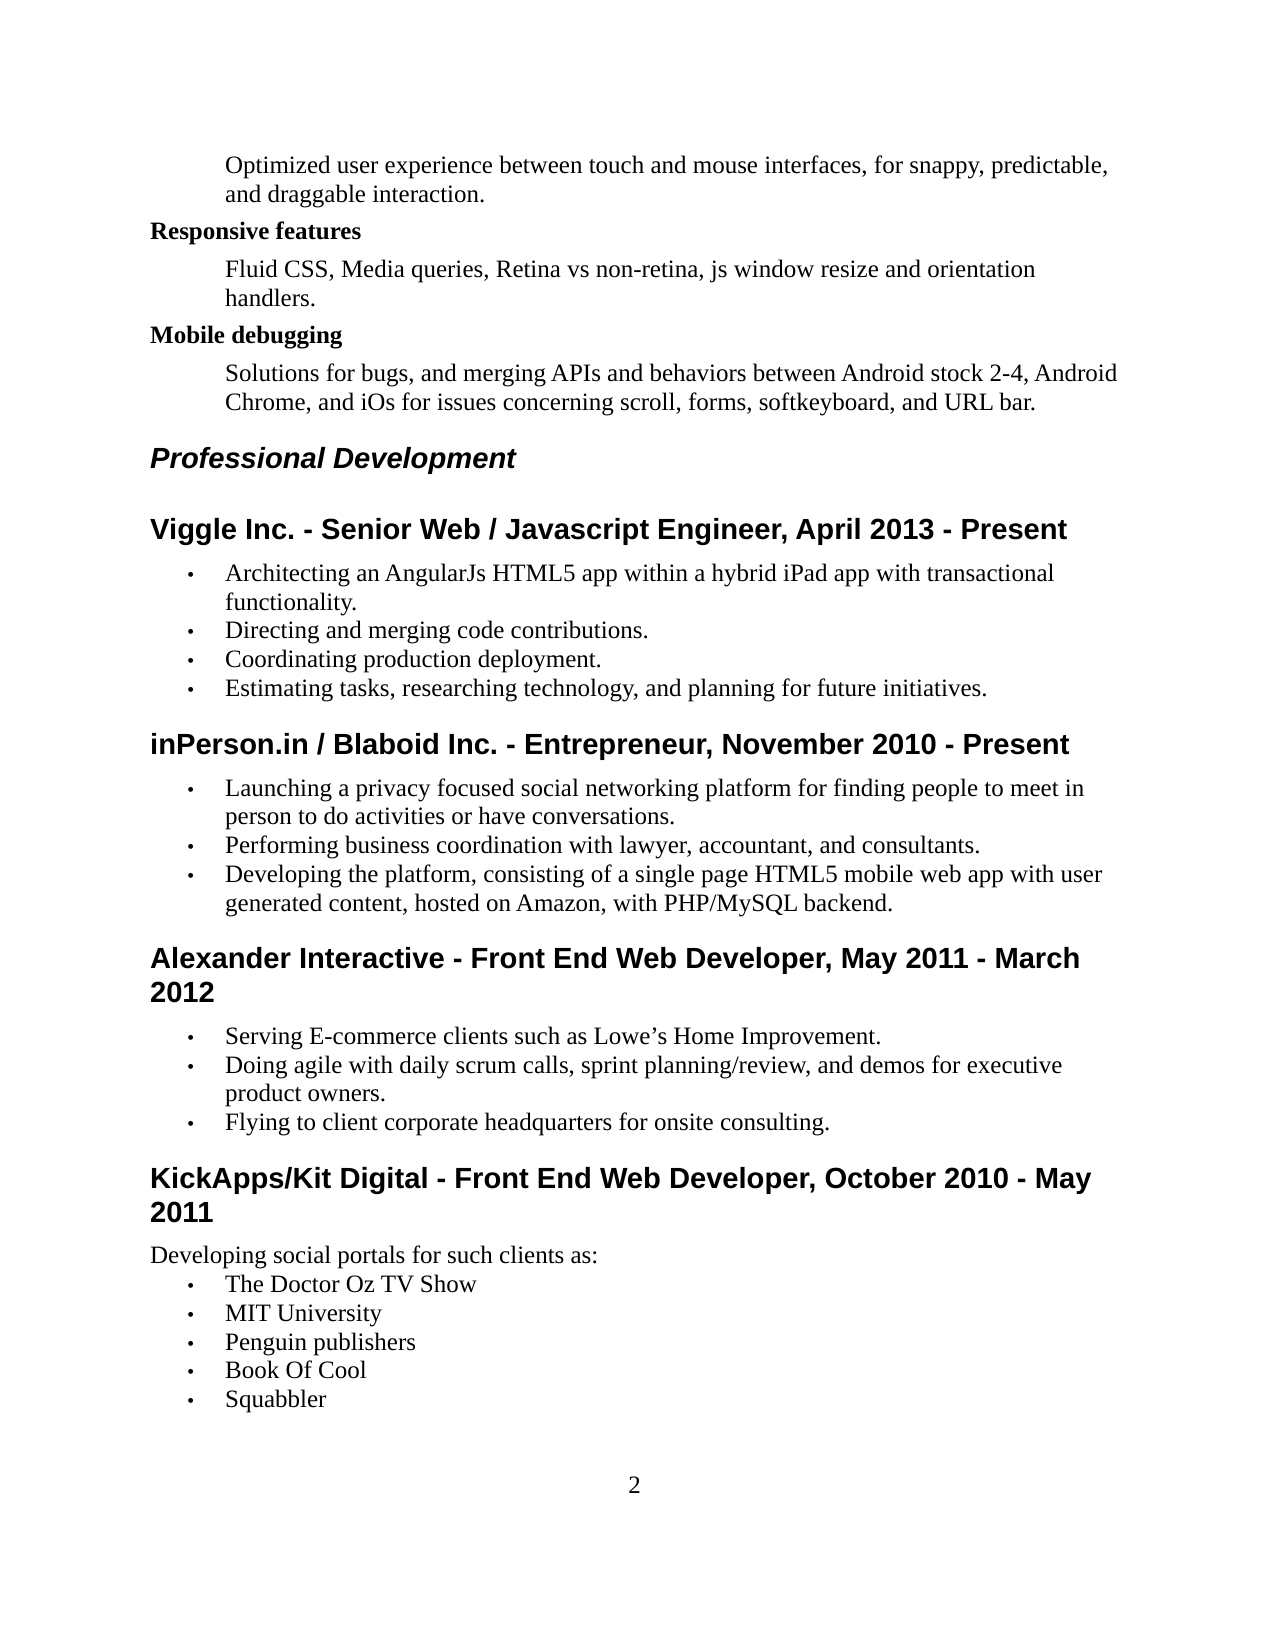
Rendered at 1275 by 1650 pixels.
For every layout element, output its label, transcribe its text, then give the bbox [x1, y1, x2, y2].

list Performing business coordination with lawyer, accountant, and consultants. [187, 830, 1125, 859]
list Estimating tasks, researching technology, and planning for future initiatives. [187, 673, 1125, 702]
list Launching a privacy focused social networking platform for finding people to meet in person to do activities or have conversations. [187, 773, 1125, 830]
list Book Of Cool [187, 1356, 1125, 1384]
list Squabbler [187, 1384, 1125, 1413]
text Responsive features [150, 216, 1125, 245]
text Solutions for bugs, and merging APIs and behaviors between Android stock 2-4, Android Chrome, and iOs for issues concerning scroll, forms, softkeyboard, and URL bar. [225, 358, 1125, 416]
subtitle KickApps/Kit Digital - Front End Web Developer, October 2010 - May 2011 [150, 1161, 1125, 1228]
list MIT University [187, 1298, 1125, 1327]
list Directing and merging code contributions. [187, 615, 1125, 644]
list Serving E-commerce clients such as Lowe’s Home Improvement. [187, 1021, 1125, 1050]
list The Doctor Oz TV Show [187, 1269, 1125, 1298]
text Mobile debugging [150, 321, 1125, 349]
text Developing social portals for such clients as: [150, 1241, 1125, 1269]
list Doing agile with daily scrum calls, sprint planning/review, and demos for executive product owners. [187, 1050, 1125, 1107]
list Developing the platform, consisting of a single page HTML5 mobile web app with user generated content, hosted on Amazon, with PHP/MySQL backend. [187, 859, 1125, 916]
subtitle inPerson.in / Blaboid Inc. - Entrepreneur, November 2010 - Present [150, 727, 1125, 760]
text Optimized user experience between touch and mouse interfaces, for snappy, predictable, and draggable interaction. [225, 150, 1125, 207]
list Architecting an AngularJs HTML5 app within a hybrid iPad app with transactional functionality. [187, 558, 1125, 615]
list Flying to client corporate headquarters for onsite consulting. [187, 1107, 1125, 1136]
subtitle Viggle Inc. - Senior Web / Javascript Engineer, April 2013 - Present [150, 512, 1125, 545]
list Penguin publishers [187, 1327, 1125, 1356]
list Coordinating production deployment. [187, 644, 1125, 673]
text Fluid CSS, Media queries, Retina vs non-retina, js window resize and orientation handlers. [225, 254, 1125, 312]
subtitle Professional Development [150, 441, 1125, 474]
subtitle Alexander Interactive - Front End Web Developer, May 2011 - March 2012 [150, 941, 1125, 1008]
